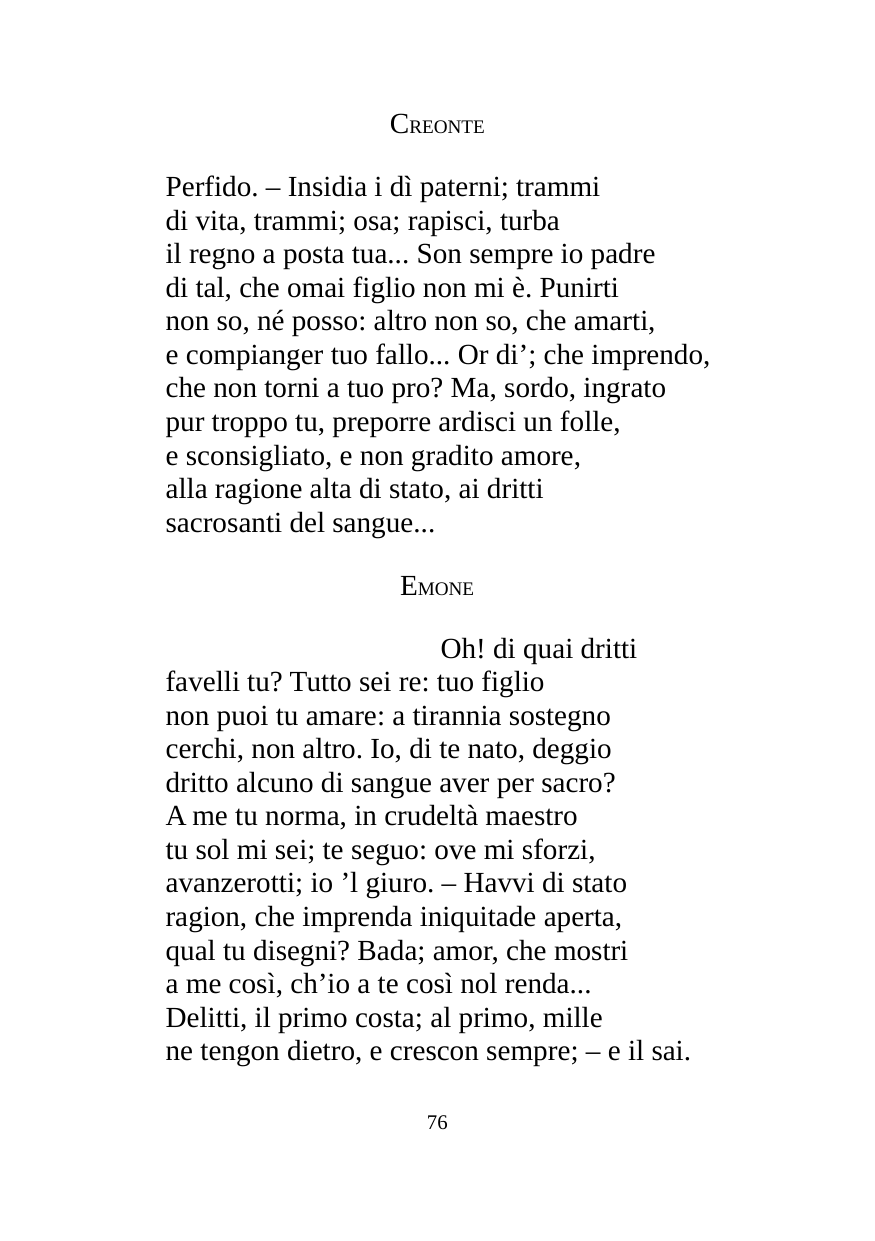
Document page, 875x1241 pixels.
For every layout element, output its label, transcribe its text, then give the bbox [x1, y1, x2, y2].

text Perfido. – Insidia i dì paterni; trammi di vita, trammi; osa; rapisci, turba il regno a posta tua... Son sempre io padre di tal, che omai figlio non mi è. Punirti non so, né posso: altro non so, che amarti, e compianger tuo fallo... Or di’; che imprendo, che non torni a tuo pro? Ma, sordo, ingrato pur troppo tu, preporre ardisci un folle, e sconsigliato, e non gradito amore, alla ragione alta di stato, ai dritti sacrosanti del sangue... [165, 169, 768, 538]
text favelli tu? Tutto sei re: tuo figlio non puoi tu amare: a tirannia sostegno cerchi, non altro. Io, di te nato, deggio dritto alcuno di sangue aver per sacro? A me tu norma, in crudeltà maestro tu sol mi sei; te seguo: ove mi sforzi, avanzerotti; io ’l giuro. – Havvi di stato ragion, che imprenda iniquitade aperta, qual tu disegni? Bada; amor, che mostri a me così, ch’io a te così nol renda... Delitti, il primo costa; al primo, mille ne tengon dietro, e crescon sempre; – e il sai. [165, 664, 768, 1067]
text Oh! di quai dritti [440, 631, 768, 664]
text Emone [106, 568, 768, 601]
text Creonte [106, 106, 768, 140]
